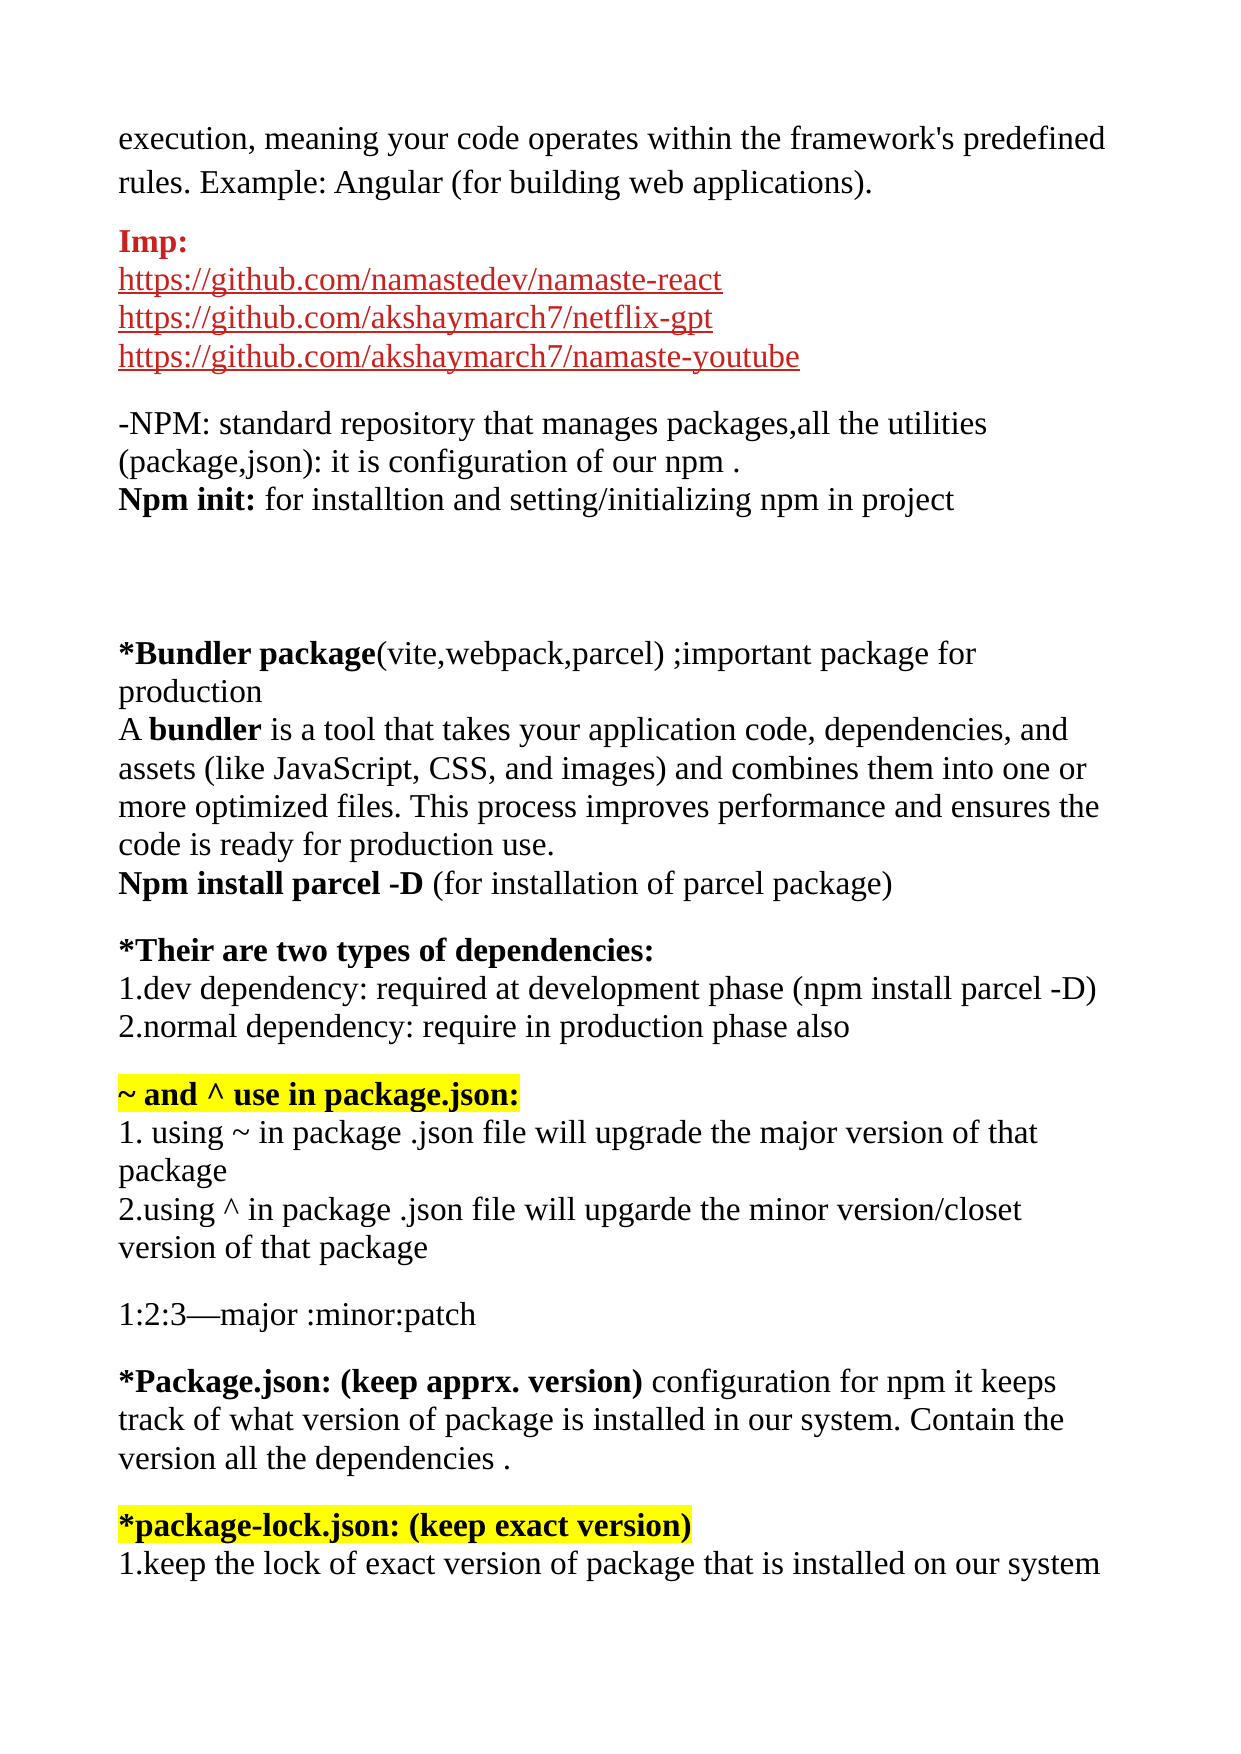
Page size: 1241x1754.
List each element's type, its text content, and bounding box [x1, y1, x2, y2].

text 1. using ~ in package .json file will upgrade the major version of that package [118, 1112, 1122, 1189]
text *Package.json: (keep apprx. version) configuration for npm it keeps track of what version of package is installed in our system. Contain the version all the dependencies . [118, 1361, 1122, 1476]
text ~ and ^ use in package.json: [118, 1074, 1122, 1112]
text 2.using ^ in package .json file will upgarde the minor version/closet version of that package [118, 1189, 1122, 1265]
text *Their are two types of dependencies: [118, 930, 1122, 968]
text -NPM: standard repository that manages packages,all the utilities [118, 403, 1122, 441]
text Npm init: for installtion and setting/initializing npm in project [118, 479, 1122, 518]
text *package-lock.json: (keep exact version) [118, 1505, 1122, 1543]
text 1.dev dependency: required at development phase (npm install parcel -D) [118, 968, 1122, 1007]
text 1.keep the lock of exact version of package that is installed on our system [118, 1543, 1122, 1582]
text https://github.com/akshaymarch7/netflix-gpt [118, 297, 1122, 336]
text A bundler is a tool that takes your application code, dependencies, and assets (like JavaScript, CSS, and images) and combines them into one or more optimized files. This process improves performance and ensures the code is ready for production use. [118, 709, 1122, 863]
text (package,json): it is configuration of our npm . [118, 441, 1122, 479]
text 1:2:3—major :minor:patch [118, 1294, 1122, 1332]
text https://github.com/akshaymarch7/namaste-youtube [118, 336, 1122, 374]
text Npm install parcel -D (for installation of parcel package) [118, 863, 1122, 901]
text execution, meaning your code operates within the framework's predefined rules. Example: Angular (for building web applications). [118, 118, 1122, 201]
text https://github.com/namastedev/namaste-react [118, 259, 1122, 297]
text *Bundler package(vite,webpack,parcel) ;important package for production [118, 633, 1122, 709]
text 2.normal dependency: require in production phase also [118, 1007, 1122, 1045]
text Imp: [118, 221, 1122, 259]
